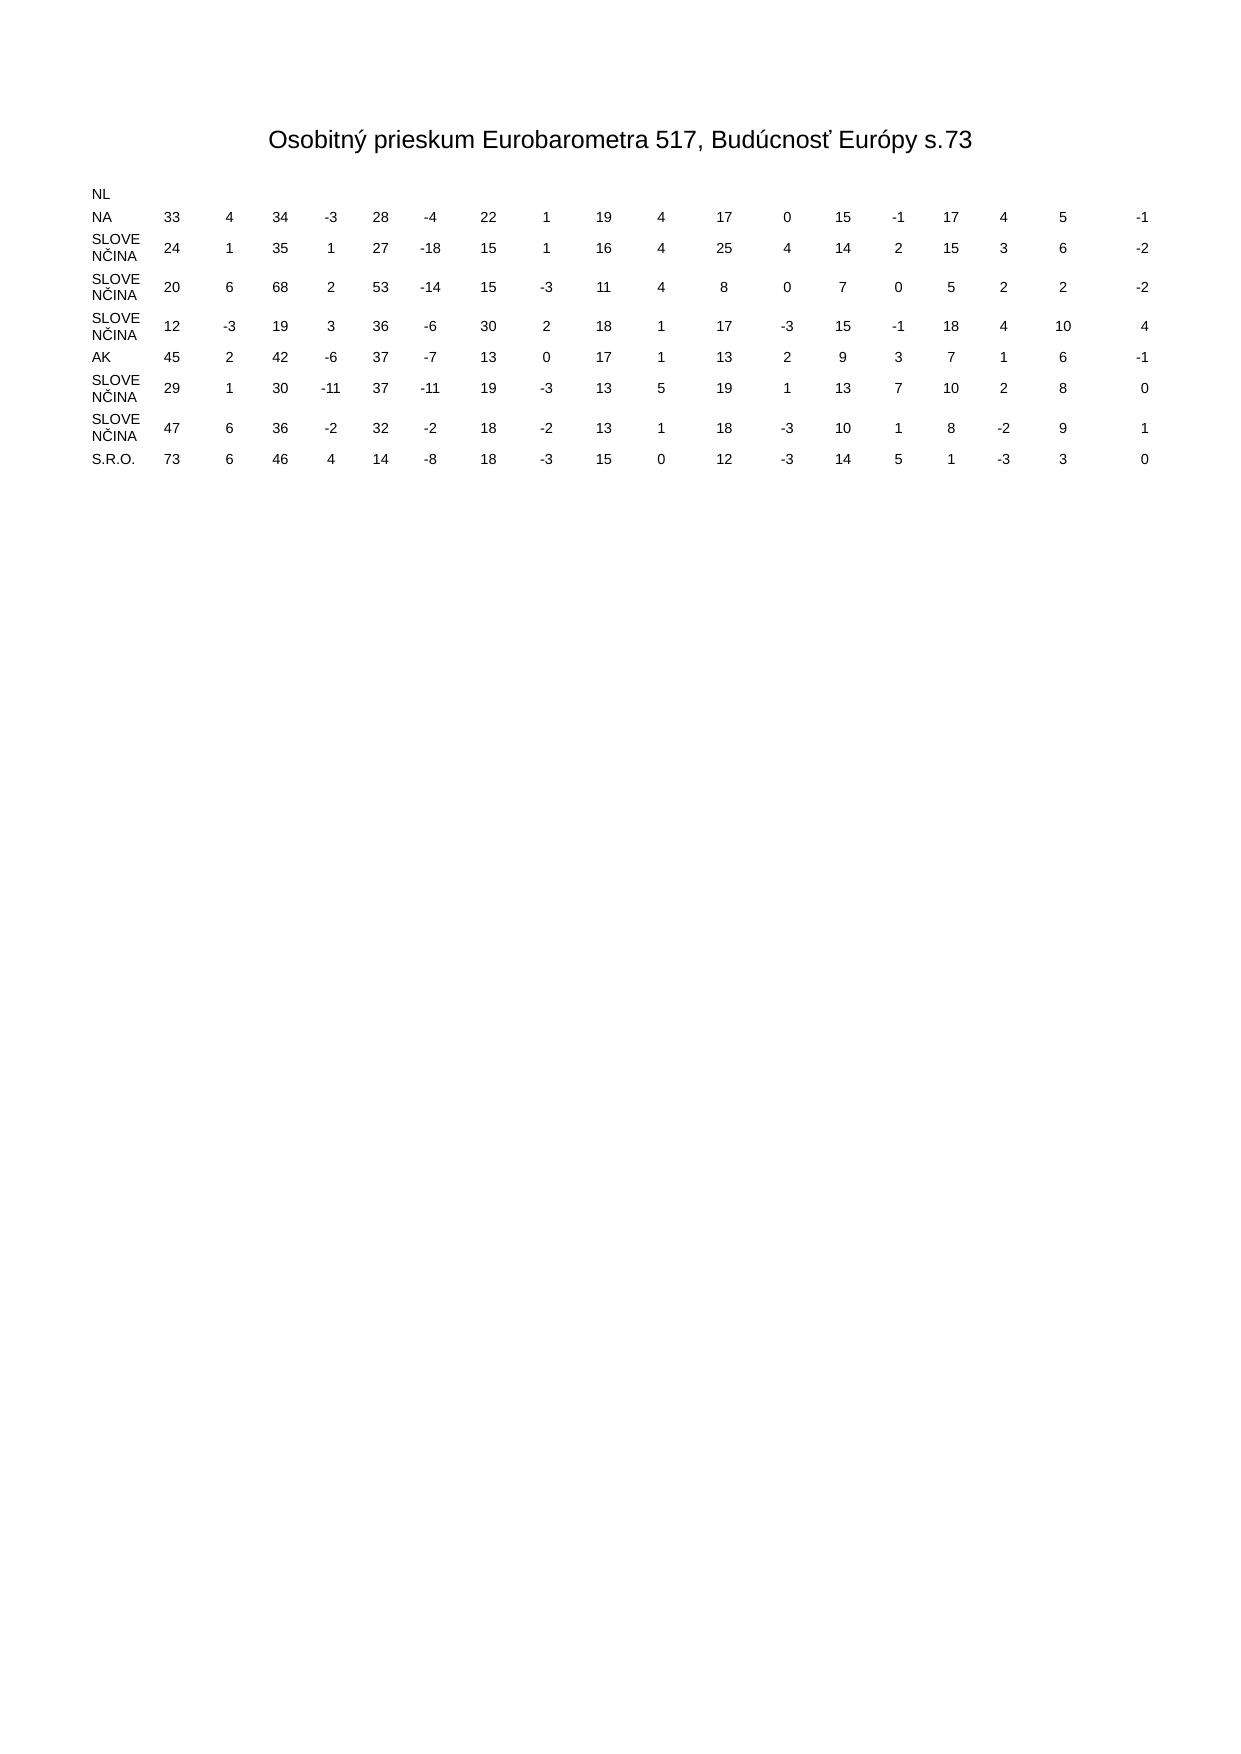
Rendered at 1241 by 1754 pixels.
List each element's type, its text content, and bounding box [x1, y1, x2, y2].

table_cell 1 [517, 205, 575, 228]
table_cell 35 [259, 228, 302, 267]
table_cell 2 [974, 369, 1033, 408]
table_cell 19 [459, 369, 517, 408]
table_cell 16 [575, 228, 632, 267]
table_cell 19 [259, 307, 302, 346]
table_cell 0 [517, 346, 575, 369]
table_cell 3 [869, 346, 928, 369]
table_cell 1 [200, 369, 259, 408]
table_cell 13 [459, 346, 517, 369]
table_cell 14 [360, 448, 401, 470]
table_cell 0 [758, 268, 816, 307]
table_cell SLOVENČINA [89, 268, 143, 307]
table_cell NA [89, 205, 143, 228]
table_cell 0 [632, 448, 690, 470]
table_cell 18 [928, 307, 974, 346]
table_cell 1 [632, 346, 690, 369]
table_cell 10 [1033, 307, 1093, 346]
table_cell 4 [758, 228, 816, 267]
table_cell 12 [690, 448, 758, 470]
table_cell 18 [459, 408, 517, 447]
table_cell 18 [575, 307, 632, 346]
table_cell 18 [459, 448, 517, 470]
table_cell 17 [690, 205, 758, 228]
table_cell [302, 183, 360, 205]
table_cell -3 [974, 448, 1033, 470]
table_cell 15 [816, 307, 869, 346]
table_cell 6 [1033, 346, 1093, 369]
table_cell -3 [758, 307, 816, 346]
table_cell [690, 183, 758, 205]
table_cell 32 [360, 408, 401, 447]
table_cell 1 [869, 408, 928, 447]
table_cell 4 [974, 205, 1033, 228]
table_cell 2 [974, 268, 1033, 307]
table_cell [816, 183, 869, 205]
table_cell 24 [143, 228, 200, 267]
table_cell 0 [869, 268, 928, 307]
table_cell 27 [360, 228, 401, 267]
table_cell 1 [1093, 408, 1152, 447]
table_cell 10 [816, 408, 869, 447]
table_cell 17 [575, 346, 632, 369]
table_cell [459, 183, 517, 205]
table_cell 13 [816, 369, 869, 408]
table_cell 19 [690, 369, 758, 408]
table_cell 34 [259, 205, 302, 228]
table_cell 5 [632, 369, 690, 408]
table_cell 42 [259, 346, 302, 369]
table_cell 36 [360, 307, 401, 346]
table_cell 53 [360, 268, 401, 307]
table_cell 2 [302, 268, 360, 307]
table_cell 5 [928, 268, 974, 307]
table_cell 47 [143, 408, 200, 447]
table_cell -2 [1093, 228, 1152, 267]
table_cell 45 [143, 346, 200, 369]
table_cell 18 [690, 408, 758, 447]
table_cell 8 [928, 408, 974, 447]
table_cell 2 [758, 346, 816, 369]
table_cell 0 [758, 205, 816, 228]
table_cell -6 [401, 307, 459, 346]
table_cell S.R.O. [89, 448, 143, 470]
table_cell 46 [259, 448, 302, 470]
table_cell 13 [690, 346, 758, 369]
table_cell 36 [259, 408, 302, 447]
table_cell 1 [632, 408, 690, 447]
table_cell -3 [200, 307, 259, 346]
table_cell 13 [575, 369, 632, 408]
table_cell 1 [632, 307, 690, 346]
table_cell -2 [302, 408, 360, 447]
table_cell 1 [974, 346, 1033, 369]
table_cell [1033, 183, 1093, 205]
table_cell 33 [143, 205, 200, 228]
table_cell -2 [1093, 268, 1152, 307]
table_cell 5 [1033, 205, 1093, 228]
table_cell 2 [517, 307, 575, 346]
table_cell 30 [259, 369, 302, 408]
table_cell 0 [1093, 369, 1152, 408]
table_cell 17 [690, 307, 758, 346]
table_cell [401, 183, 459, 205]
table_cell 7 [816, 268, 869, 307]
table_cell 12 [143, 307, 200, 346]
table_cell 19 [575, 205, 632, 228]
table_cell -14 [401, 268, 459, 307]
table_cell 14 [816, 448, 869, 470]
table_cell 2 [869, 228, 928, 267]
table_cell 15 [459, 268, 517, 307]
table_cell -6 [302, 346, 360, 369]
table_cell 68 [259, 268, 302, 307]
table_cell 4 [632, 228, 690, 267]
table_cell [1093, 183, 1152, 205]
table_cell [632, 183, 690, 205]
table_cell [360, 183, 401, 205]
table_cell 29 [143, 369, 200, 408]
table_cell 17 [928, 205, 974, 228]
table_cell -3 [517, 448, 575, 470]
table_cell -2 [974, 408, 1033, 447]
table_cell [517, 183, 575, 205]
table_cell 8 [1033, 369, 1093, 408]
table_cell 15 [575, 448, 632, 470]
table_cell 6 [200, 408, 259, 447]
table_cell [974, 183, 1033, 205]
table_cell -3 [517, 369, 575, 408]
table_cell 3 [302, 307, 360, 346]
table_cell SLOVENČINA [89, 228, 143, 267]
table_cell 1 [758, 369, 816, 408]
table_cell 9 [1033, 408, 1093, 447]
table_cell 13 [575, 408, 632, 447]
table_cell [143, 183, 200, 205]
table_cell 4 [302, 448, 360, 470]
table_cell -3 [758, 448, 816, 470]
table_cell 4 [200, 205, 259, 228]
table_cell 0 [1093, 448, 1152, 470]
table_cell 4 [974, 307, 1033, 346]
table_cell -1 [1093, 205, 1152, 228]
table_cell 6 [200, 268, 259, 307]
table_cell 4 [1093, 307, 1152, 346]
table_cell 4 [632, 205, 690, 228]
table_cell SLOVENČINA [89, 307, 143, 346]
table_cell 37 [360, 369, 401, 408]
table_cell [200, 183, 259, 205]
table_cell 6 [1033, 228, 1093, 267]
table_cell -1 [869, 205, 928, 228]
table_cell -1 [869, 307, 928, 346]
table_cell 1 [200, 228, 259, 267]
table_cell 15 [816, 205, 869, 228]
table_cell AK [89, 346, 143, 369]
table_cell 15 [928, 228, 974, 267]
table_cell 28 [360, 205, 401, 228]
table_cell 22 [459, 205, 517, 228]
table_cell -18 [401, 228, 459, 267]
table_cell 3 [974, 228, 1033, 267]
table_cell 2 [1033, 268, 1093, 307]
table_cell -3 [758, 408, 816, 447]
table_cell 37 [360, 346, 401, 369]
table_cell SLOVENČINA [89, 369, 143, 408]
table_cell 7 [928, 346, 974, 369]
table_cell 20 [143, 268, 200, 307]
table_cell NL [89, 183, 143, 205]
table_cell 10 [928, 369, 974, 408]
table_cell -11 [302, 369, 360, 408]
table_cell 3 [1033, 448, 1093, 470]
table_cell 9 [816, 346, 869, 369]
table_cell 30 [459, 307, 517, 346]
table_cell 73 [143, 448, 200, 470]
table_cell 1 [517, 228, 575, 267]
table_cell 1 [302, 228, 360, 267]
table_cell [928, 183, 974, 205]
table_cell 6 [200, 448, 259, 470]
table_cell -8 [401, 448, 459, 470]
table_cell 11 [575, 268, 632, 307]
table_cell [259, 183, 302, 205]
table_cell [869, 183, 928, 205]
table_cell 1 [928, 448, 974, 470]
table_cell 25 [690, 228, 758, 267]
table_cell -2 [401, 408, 459, 447]
table_cell 15 [459, 228, 517, 267]
table_cell -4 [401, 205, 459, 228]
table_cell 7 [869, 369, 928, 408]
table_cell [575, 183, 632, 205]
table_cell SLOVENČINA [89, 408, 143, 447]
table_cell 2 [200, 346, 259, 369]
table_cell -7 [401, 346, 459, 369]
table_cell 5 [869, 448, 928, 470]
table_cell 14 [816, 228, 869, 267]
table_cell -3 [517, 268, 575, 307]
table_cell -3 [302, 205, 360, 228]
table_cell -1 [1093, 346, 1152, 369]
table_cell [758, 183, 816, 205]
table_cell 8 [690, 268, 758, 307]
table_cell -2 [517, 408, 575, 447]
table_cell -11 [401, 369, 459, 408]
table_cell 4 [632, 268, 690, 307]
